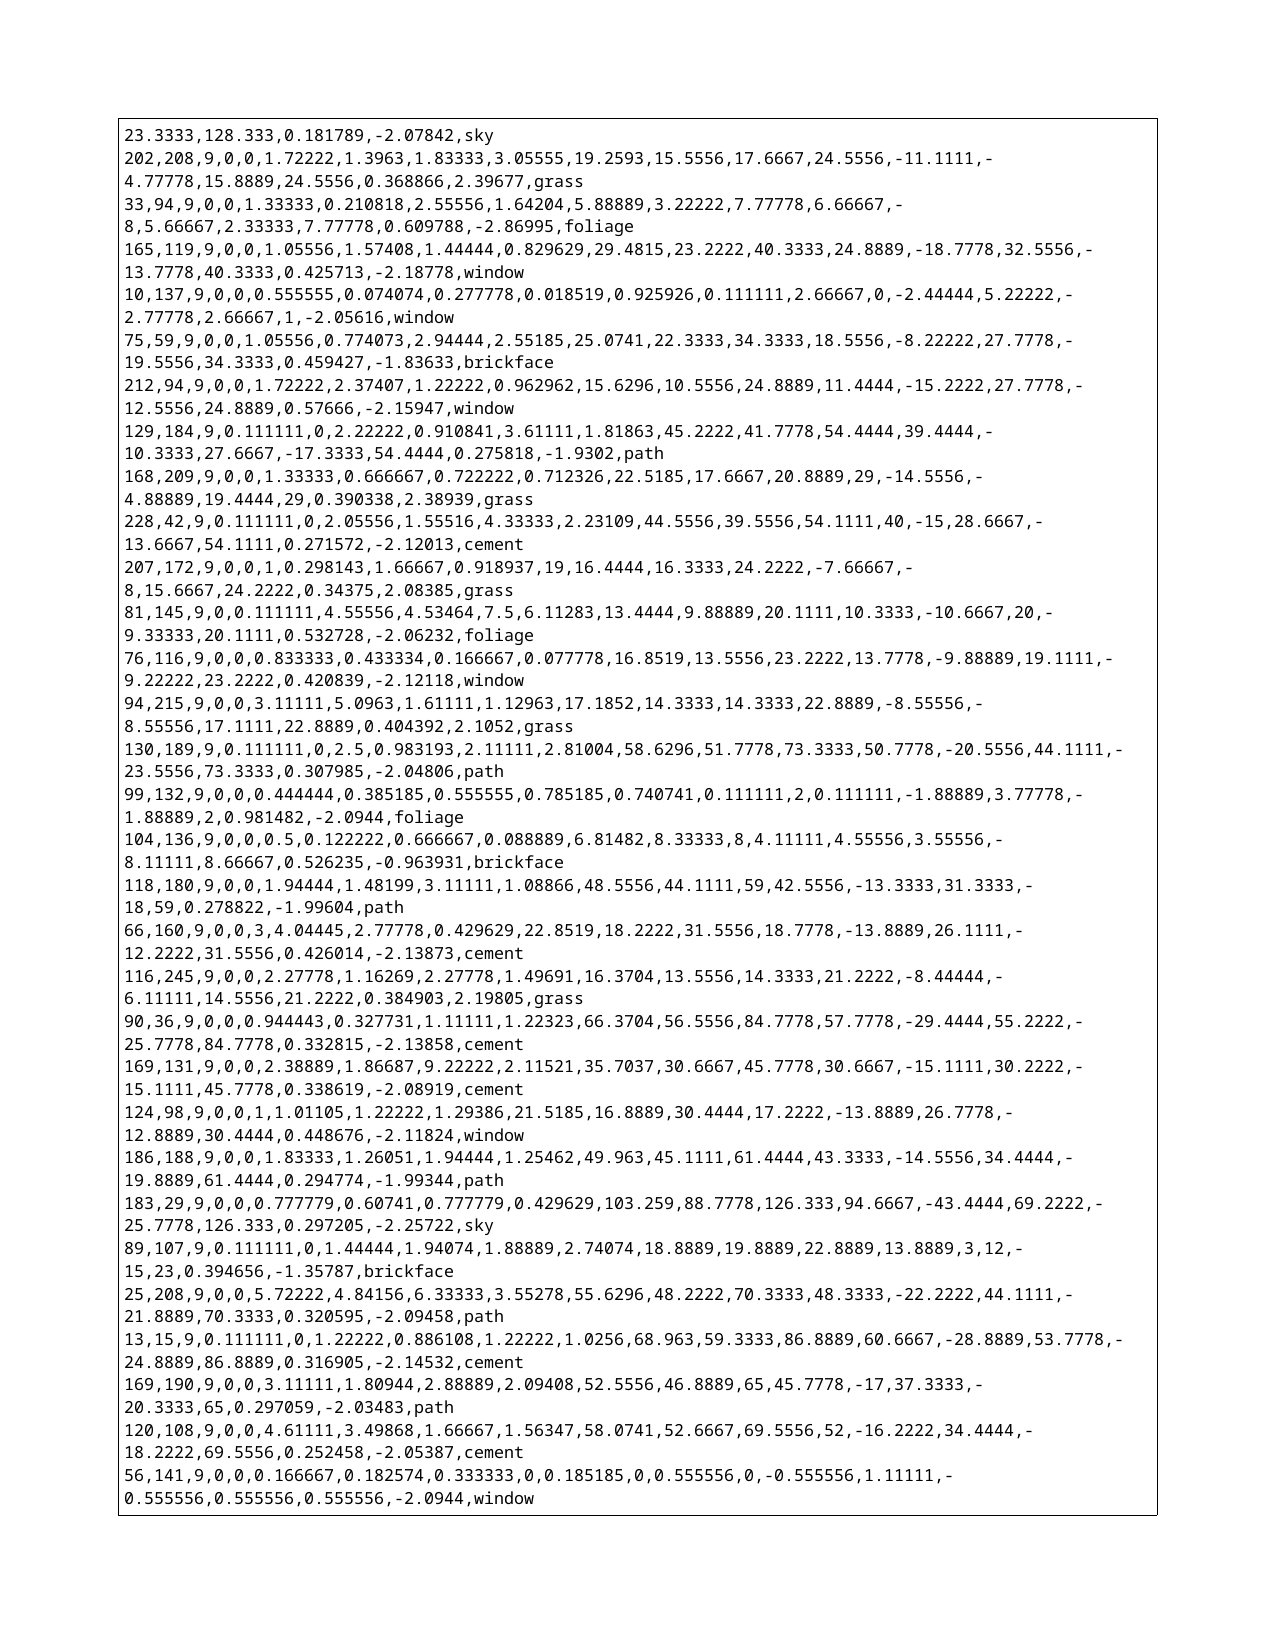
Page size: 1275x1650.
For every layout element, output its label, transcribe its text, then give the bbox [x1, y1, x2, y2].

table_header 23.3333,128.333,0.181789,-2.07842,sky 202,208,9,0,0,1.72222,1.3963,1.83333,3.05555,19.2593,15.5556,17.6667,24.5556,-11.1111,-4.77778,15.8889,24.5556,0.368866,2.39677,grass 33,94,9,0,0,1.33333,0.210818,2.55556,1.64204,5.88889,3.22222,7.77778,6.66667,-8,5.66667,2.33333,7.77778,0.609788,-2.86995,foliage 165,119,9,0,0,1.05556,1.57408,1.44444,0.829629,29.4815,23.2222,40.3333,24.8889,-18.7778,32.5556,-13.7778,40.3333,0.425713,-2.18778,window 10,137,9,0,0,0.555555,0.074074,0.277778,0.018519,0.925926,0.111111,2.66667,0,-2.44444,5.22222,-2.77778,2.66667,1,-2.05616,window 75,59,9,0,0,1.05556,0.774073,2.94444,2.55185,25.0741,22.3333,34.3333,18.5556,-8.22222,27.7778,-19.5556,34.3333,0.459427,-1.83633,brickface 212,94,9,0,0,1.72222,2.37407,1.22222,0.962962,15.6296,10.5556,24.8889,11.4444,-15.2222,27.7778,-12.5556,24.8889,0.57666,-2.15947,window 129,184,9,0.111111,0,2.22222,0.910841,3.61111,1.81863,45.2222,41.7778,54.4444,39.4444,-10.3333,27.6667,-17.3333,54.4444,0.275818,-1.9302,path 168,209,9,0,0,1.33333,0.666667,0.722222,0.712326,22.5185,17.6667,20.8889,29,-14.5556,-4.88889,19.4444,29,0.390338,2.38939,grass 228,42,9,0.111111,0,2.05556,1.55516,4.33333,2.23109,44.5556,39.5556,54.1111,40,-15,28.6667,-13.6667,54.1111,0.271572,-2.12013,cement 207,172,9,0,0,1,0.298143,1.66667,0.918937,19,16.4444,16.3333,24.2222,-7.66667,-8,15.6667,24.2222,0.34375,2.08385,grass 81,145,9,0,0.111111,4.55556,4.53464,7.5,6.11283,13.4444,9.88889,20.1111,10.3333,-10.6667,20,-9.33333,20.1111,0.532728,-2.06232,foliage 76,116,9,0,0,0.833333,0.433334,0.166667,0.077778,16.8519,13.5556,23.2222,13.7778,-9.88889,19.1111,-9.22222,23.2222,0.420839,-2.12118,window 94,215,9,0,0,3.11111,5.0963,1.61111,1.12963,17.1852,14.3333,14.3333,22.8889,-8.55556,-8.55556,17.1111,22.8889,0.404392,2.1052,grass 130,189,9,0.111111,0,2.5,0.983193,2.11111,2.81004,58.6296,51.7778,73.3333,50.7778,-20.5556,44.1111,-23.5556,73.3333,0.307985,-2.04806,path 99,132,9,0,0,0.444444,0.385185,0.555555,0.785185,0.740741,0.111111,2,0.111111,-1.88889,3.77778,-1.88889,2,0.981482,-2.0944,foliage 104,136,9,0,0,0.5,0.122222,0.666667,0.088889,6.81482,8.33333,8,4.11111,4.55556,3.55556,-8.11111,8.66667,0.526235,-0.963931,brickface 118,180,9,0,0,1.94444,1.48199,3.11111,1.08866,48.5556,44.1111,59,42.5556,-13.3333,31.3333,-18,59,0.278822,-1.99604,path 66,160,9,0,0,3,4.04445,2.77778,0.429629,22.8519,18.2222,31.5556,18.7778,-13.8889,26.1111,-12.2222,31.5556,0.426014,-2.13873,cement 116,245,9,0,0,2.27778,1.16269,2.27778,1.49691,16.3704,13.5556,14.3333,21.2222,-8.44444,-6.11111,14.5556,21.2222,0.384903,2.19805,grass 90,36,9,0,0,0.944443,0.327731,1.11111,1.22323,66.3704,56.5556,84.7778,57.7778,-29.4444,55.2222,-25.7778,84.7778,0.332815,-2.13858,cement 169,131,9,0,0,2.38889,1.86687,9.22222,2.11521,35.7037,30.6667,45.7778,30.6667,-15.1111,30.2222,-15.1111,45.7778,0.338619,-2.08919,cement 124,98,9,0,0,1,1.01105,1.22222,1.29386,21.5185,16.8889,30.4444,17.2222,-13.8889,26.7778,-12.8889,30.4444,0.448676,-2.11824,window 186,188,9,0,0,1.83333,1.26051,1.94444,1.25462,49.963,45.1111,61.4444,43.3333,-14.5556,34.4444,-19.8889,61.4444,0.294774,-1.99344,path 183,29,9,0,0,0.777779,0.60741,0.777779,0.429629,103.259,88.7778,126.333,94.6667,-43.4444,69.2222,-25.7778,126.333,0.297205,-2.25722,sky 89,107,9,0.111111,0,1.44444,1.94074,1.88889,2.74074,18.8889,19.8889,22.8889,13.8889,3,12,-15,23,0.394656,-1.35787,brickface 25,208,9,0,0,5.72222,4.84156,6.33333,3.55278,55.6296,48.2222,70.3333,48.3333,-22.2222,44.1111,-21.8889,70.3333,0.320595,-2.09458,path 13,15,9,0.111111,0,1.22222,0.886108,1.22222,1.0256,68.963,59.3333,86.8889,60.6667,-28.8889,53.7778,-24.8889,86.8889,0.316905,-2.14532,cement 169,190,9,0,0,3.11111,1.80944,2.88889,2.09408,52.5556,46.8889,65,45.7778,-17,37.3333,-20.3333,65,0.297059,-2.03483,path 120,108,9,0,0,4.61111,3.49868,1.66667,1.56347,58.0741,52.6667,69.5556,52,-16.2222,34.4444,-18.2222,69.5556,0.252458,-2.05387,cement 56,141,9,0,0,0.166667,0.182574,0.333333,0,0.185185,0,0.555556,0,-0.555556,1.11111,-0.555556,0.555556,0.555556,-2.0944,window [119, 119, 1157, 1515]
